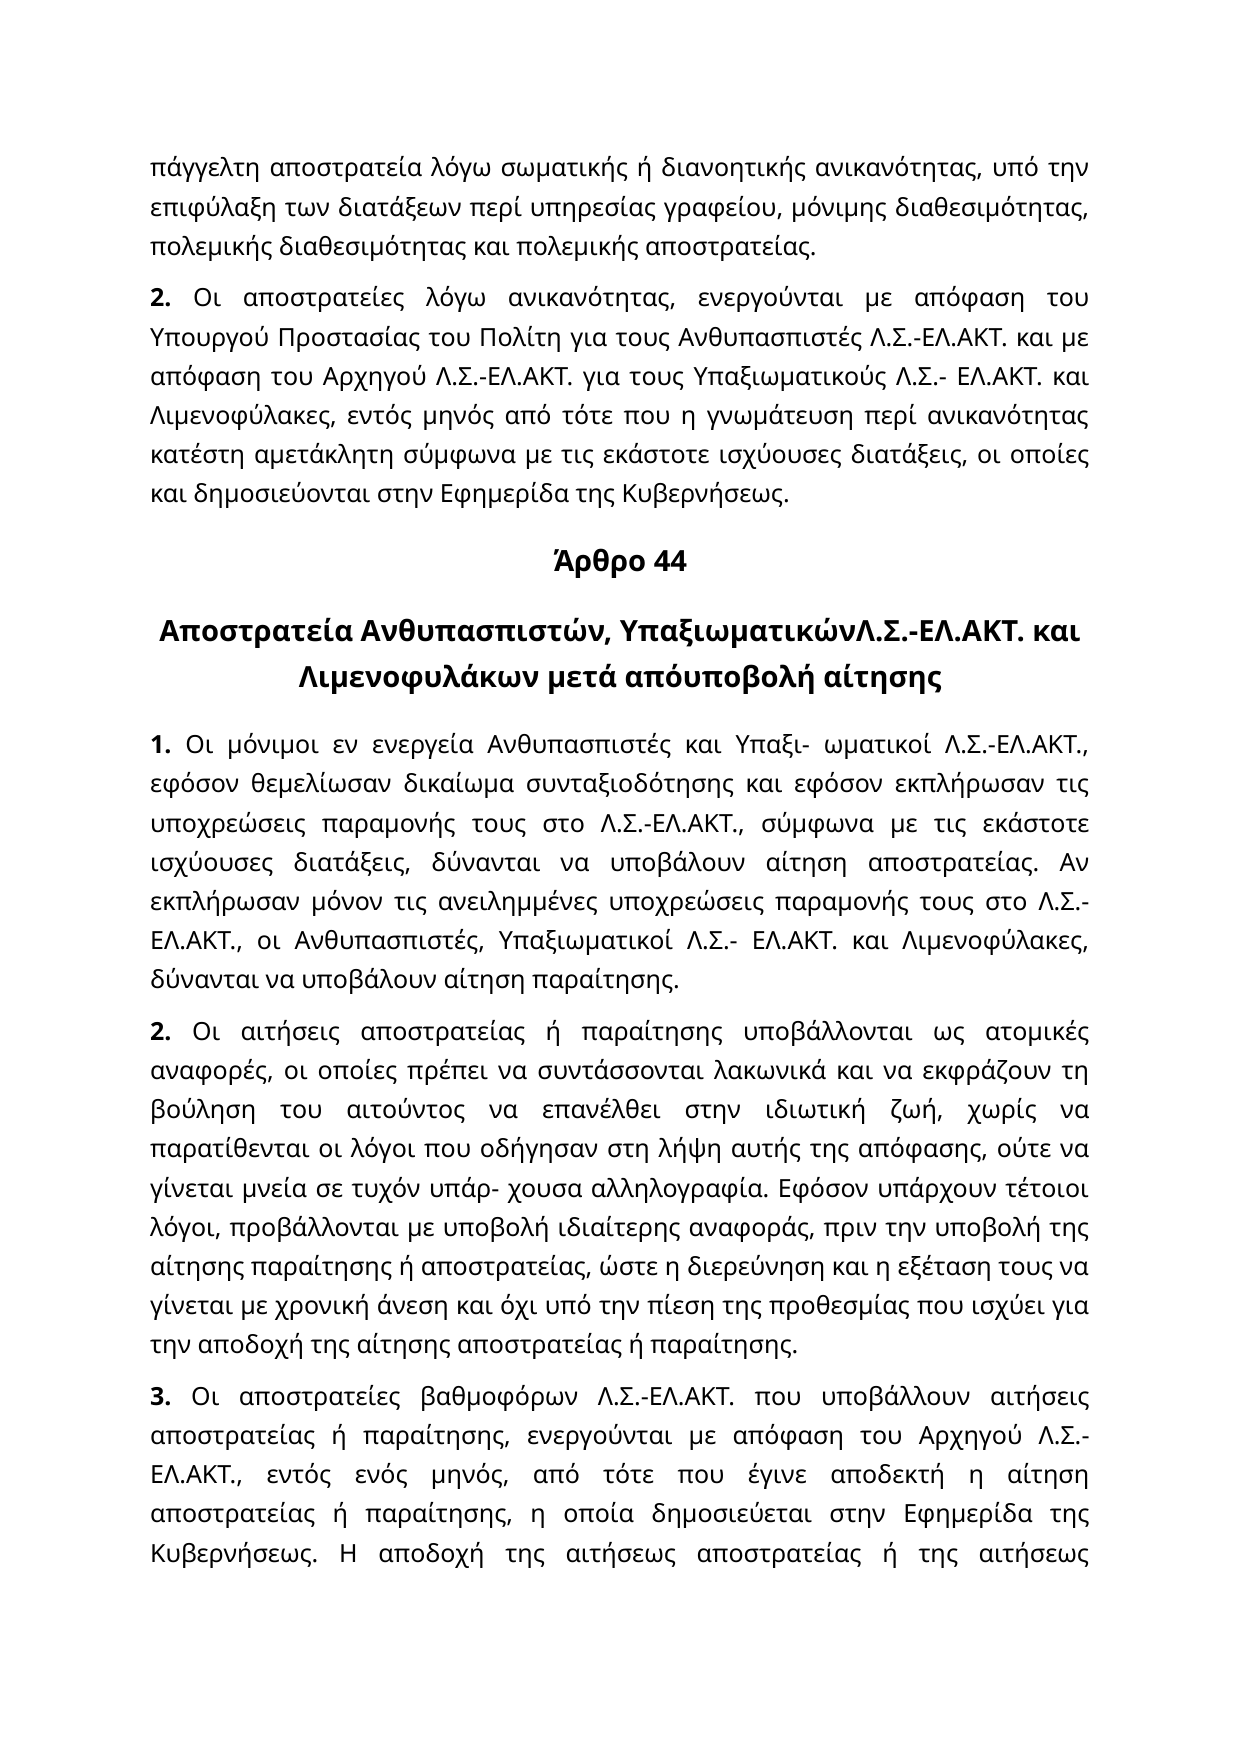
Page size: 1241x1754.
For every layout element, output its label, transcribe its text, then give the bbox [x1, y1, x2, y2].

text 2. Οι αποστρατείες λόγω ανικανότητας, ενεργούνται με απόφαση του Υπουργού Προστασίας του Πολίτη για τους Ανθυπασπιστές Λ.Σ.-ΕΛ.ΑΚΤ. και με απόφαση του Αρχηγού Λ.Σ.-ΕΛ.ΑΚΤ. για τους Υπαξιωματικούς Λ.Σ.- ΕΛ.ΑΚΤ. και Λιμενοφύλακες, εντός μηνός από τότε που η γνωμάτευση περί ανικανότητας κατέστη αμετάκλητη σύμφωνα με τις εκάστοτε ισχύουσες διατάξεις, οι οποίες και δημοσιεύονται στην Εφημερίδα της Κυβερνήσεως. [150, 280, 1090, 510]
text 2. Οι αιτήσεις αποστρατείας ή παραίτησης υποβάλλονται ως ατομικές αναφορές, οι οποίες πρέπει να συντάσσονται λακωνικά και να εκφράζουν τη βούληση του αιτούντος να επανέλθει στην ιδιωτική ζωή, χωρίς να παρατίθενται οι λόγοι που οδήγησαν στη λήψη αυτής της απόφασης, ούτε να γίνεται μνεία σε τυχόν υπάρ- χουσα αλληλογραφία. Εφόσον υπάρχουν τέτοιοι λόγοι, προβάλλονται με υποβολή ιδιαίτερης αναφοράς, πριν την υποβολή της αίτησης παραίτησης ή αποστρατείας, ώστε η διερεύνηση και η εξέταση τους να γίνεται με χρονική άνεση και όχι υπό την πίεση της προθεσμίας που ισχύει για την αποδοχή της αίτησης αποστρατείας ή παραίτησης. [150, 1013, 1090, 1361]
subtitle Άρθρο 44 [150, 540, 1090, 580]
text 1. Οι μόνιμοι εν ενεργεία Ανθυπασπιστές και Υπαξι- ωματικοί Λ.Σ.-ΕΛ.ΑΚΤ., εφόσον θεμελίωσαν δικαίωμα συνταξιοδότησης και εφόσον εκπλήρωσαν τις υποχρεώσεις παραμονής τους στο Λ.Σ.-ΕΛ.ΑΚΤ., σύμφωνα με τις εκάστοτε ισχύουσες διατάξεις, δύνανται να υποβάλουν αίτηση αποστρατείας. Αν εκπλήρωσαν μόνον τις ανειλημμένες υποχρεώσεις παραμονής τους στο Λ.Σ.-ΕΛ.ΑΚΤ., οι Ανθυπασπιστές, Υπαξιωματικοί Λ.Σ.- ΕΛ.ΑΚΤ. και Λιμενοφύλακες, δύνανται να υποβάλουν αίτηση παραίτησης. [150, 727, 1090, 996]
subtitle Αποστρατεία Ανθυπασπιστών, ΥπαξιωματικώνΛ.Σ.-ΕΛ.ΑΚΤ. και Λιμενοφυλάκων μετά απόυποβολή αίτησης [150, 611, 1090, 696]
text 3. Οι αποστρατείες βαθμοφόρων Λ.Σ.-ΕΛ.ΑΚΤ. που υποβάλλουν αιτήσεις αποστρατείας ή παραίτησης, ενεργούνται με απόφαση του Αρχηγού Λ.Σ.-ΕΛ.ΑΚΤ., εντός ενός μηνός, από τότε που έγινε αποδεκτή η αίτηση αποστρατείας ή παραίτησης, η οποία δημοσιεύεται στην Εφημερίδα της Κυβερνήσεως. Η αποδοχή της αιτήσεως αποστρατείας ή της αιτήσεως [150, 1378, 1090, 1569]
text πάγγελτη αποστρατεία λόγω σωματικής ή διανοητικής ανικανότητας, υπό την επιφύλαξη των διατάξεων περί υπηρεσίας γραφείου, μόνιμης διαθεσιμότητας, πολεμικής διαθεσιμότητας και πολεμικής αποστρατείας. [150, 150, 1090, 262]
